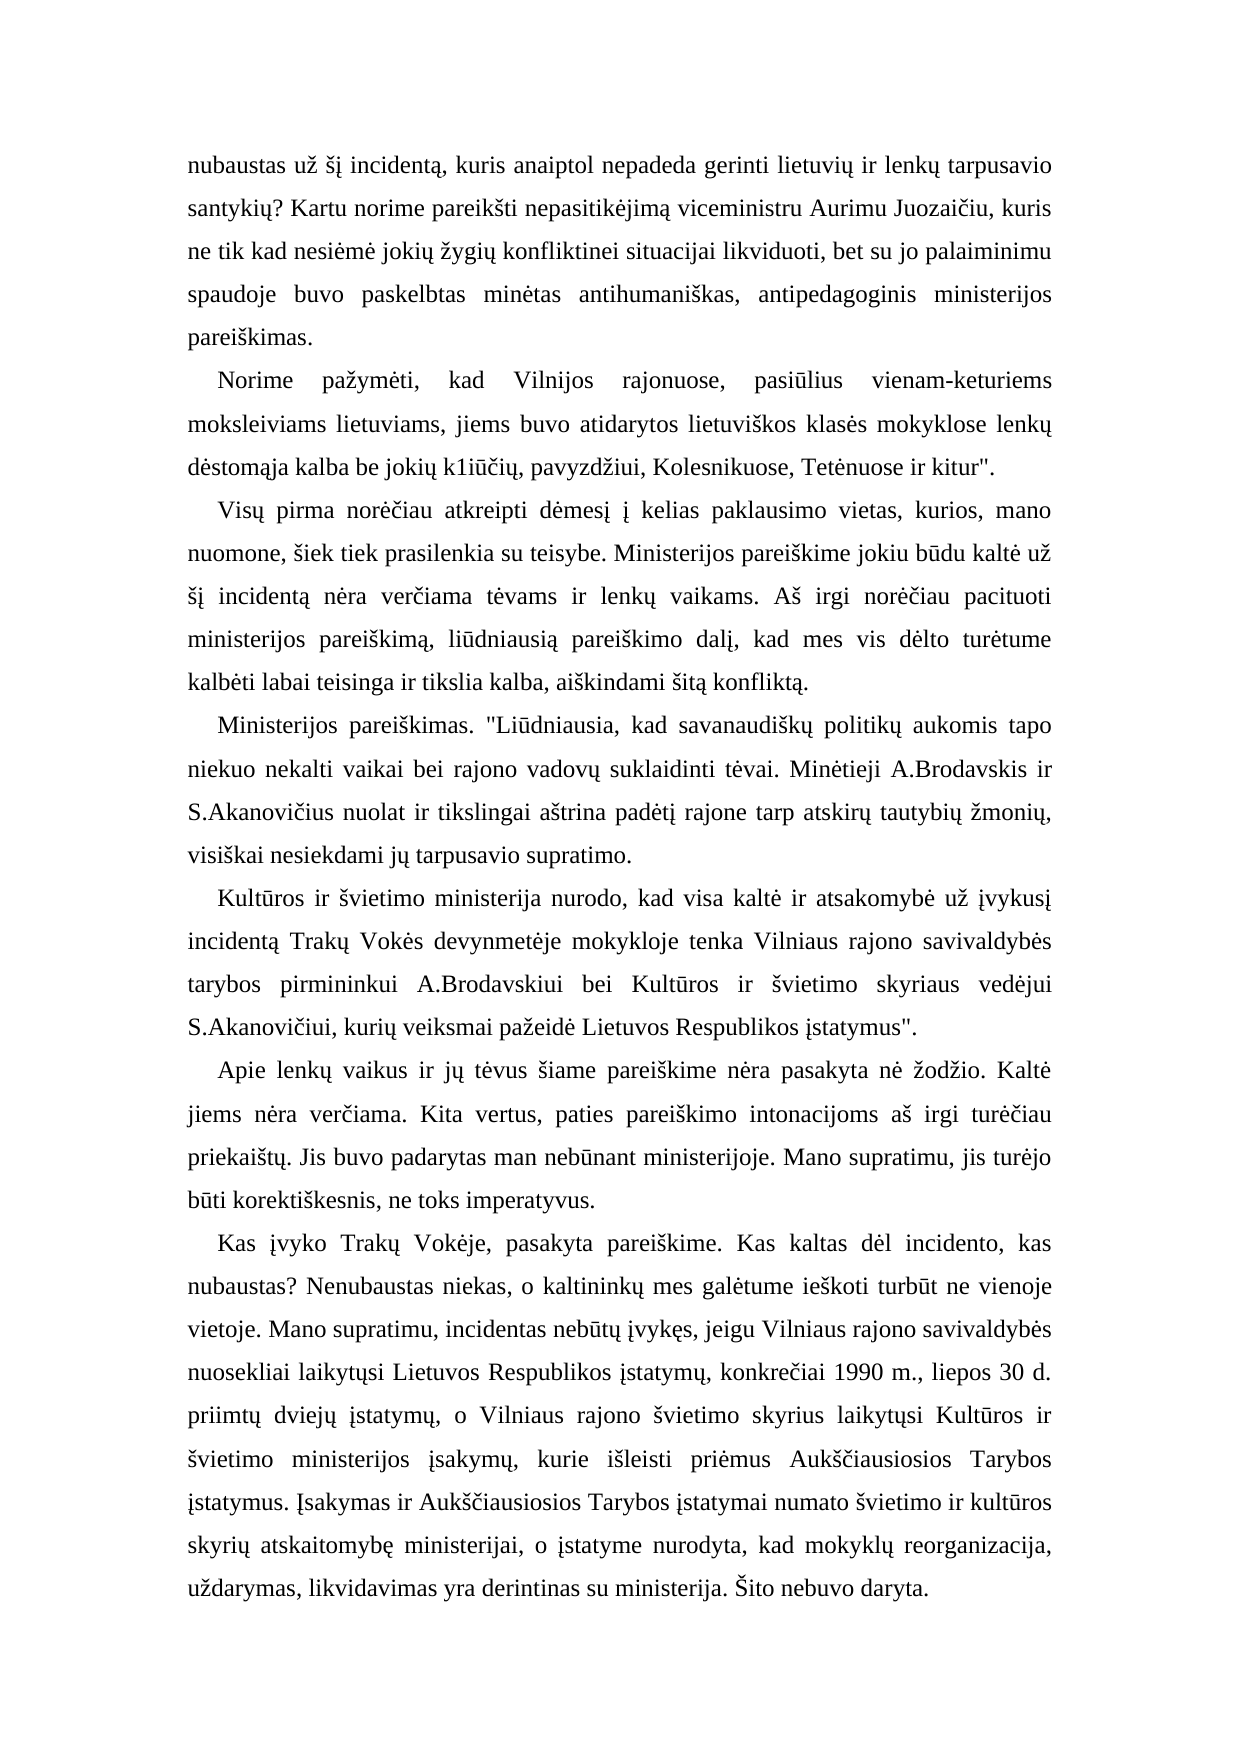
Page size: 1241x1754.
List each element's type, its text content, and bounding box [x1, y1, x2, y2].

text Norime pažymėti, kad Vilnijos rajonuose, pasiūlius vienam-keturiems moksleiviams lietuviams, jiems buvo atidarytos lietuviškos klasės mokyklose lenkų dėstomąja kalba be jokių k1iūčių, pavyzdžiui, Kolesnikuose, Tetėnuose ir kitur". [187, 366, 1053, 481]
text Kas įvyko Trakų Vokėje, pasakyta pareiškime. Kas kaltas dėl incidento, kas nubaustas? Nenubaustas niekas, o kaltininkų mes galėtume ieškoti turbūt ne vienoje vietoje. Mano supratimu, incidentas nebūtų įvykęs, jeigu Vilniaus rajono savivaldybės nuosekliai laikytųsi Lietuvos Respublikos įstatymų, konkrečiai 1990 m., liepos 30 d. priimtų dviejų įstatymų, o Vilniaus rajono švietimo skyrius laikytųsi Kultūros ir švietimo ministerijos įsakymų, kurie išleisti priėmus Aukščiausiosios Tarybos įstatymus. Įsakymas ir Aukščiausiosios Tarybos įstatymai numato švietimo ir kultūros skyrių atskaitomybę ministerijai, o įstatyme nurodyta, kad mokyklų reorganizacija, uždarymas, likvidavimas yra derintinas su ministerija. Šito nebuvo daryta. [187, 1228, 1053, 1602]
text nubaustas už šį incidentą, kuris anaiptol nepadeda gerinti lietuvių ir lenkų tarpusavio santykių? Kartu norime pareikšti nepasitikėjimą viceministru Aurimu Juozaičiu, kuris ne tik kad nesiėmė jokių žygių konfliktinei situacijai likviduoti, bet su jo palaiminimu spaudoje buvo paskelbtas minėtas antihumaniškas, antipedagoginis ministerijos pareiškimas. [187, 150, 1053, 351]
text Ministerijos pareiškimas. "Liūdniausia, kad savanaudiškų politikų aukomis tapo niekuo nekalti vaikai bei rajono vadovų suklaidinti tėvai. Minėtieji A.Brodavskis ir S.Akanovičius nuolat ir tikslingai aštrina padėtį rajone tarp atskirų tautybių žmonių, visiškai nesiekdami jų tarpusavio supratimo. [187, 711, 1053, 869]
text Apie lenkų vaikus ir jų tėvus šiame pareiškime nėra pasakyta nė žodžio. Kaltė jiems nėra verčiama. Kita vertus, paties pareiškimo intonacijoms aš irgi turėčiau priekaištų. Jis buvo padarytas man nebūnant ministerijoje. Mano supratimu, jis turėjo būti korektiškesnis, ne toks imperatyvus. [187, 1056, 1053, 1214]
text Visų pirma norėčiau atkreipti dėmesį į kelias paklausimo vietas, kurios, mano nuomone, šiek tiek prasilenkia su teisybe. Ministerijos pareiškime jokiu būdu kaltė už šį incidentą nėra verčiama tėvams ir lenkų vaikams. Aš irgi norėčiau pacituoti ministerijos pareiškimą, liūdniausią pareiškimo dalį, kad mes vis dėlto turėtume kalbėti labai teisinga ir tikslia kalba, aiškindami šitą konfliktą. [187, 495, 1053, 696]
text Kultūros ir švietimo ministerija nurodo, kad visa kaltė ir atsakomybė už įvykusį incidentą Trakų Vokės devynmetėje mokykloje tenka Vilniaus rajono savivaldybės tarybos pirmininkui A.Brodavskiui bei Kultūros ir švietimo skyriaus vedėjui S.Akanovičiui, kurių veiksmai pažeidė Lietuvos Respublikos įstatymus". [187, 883, 1053, 1041]
